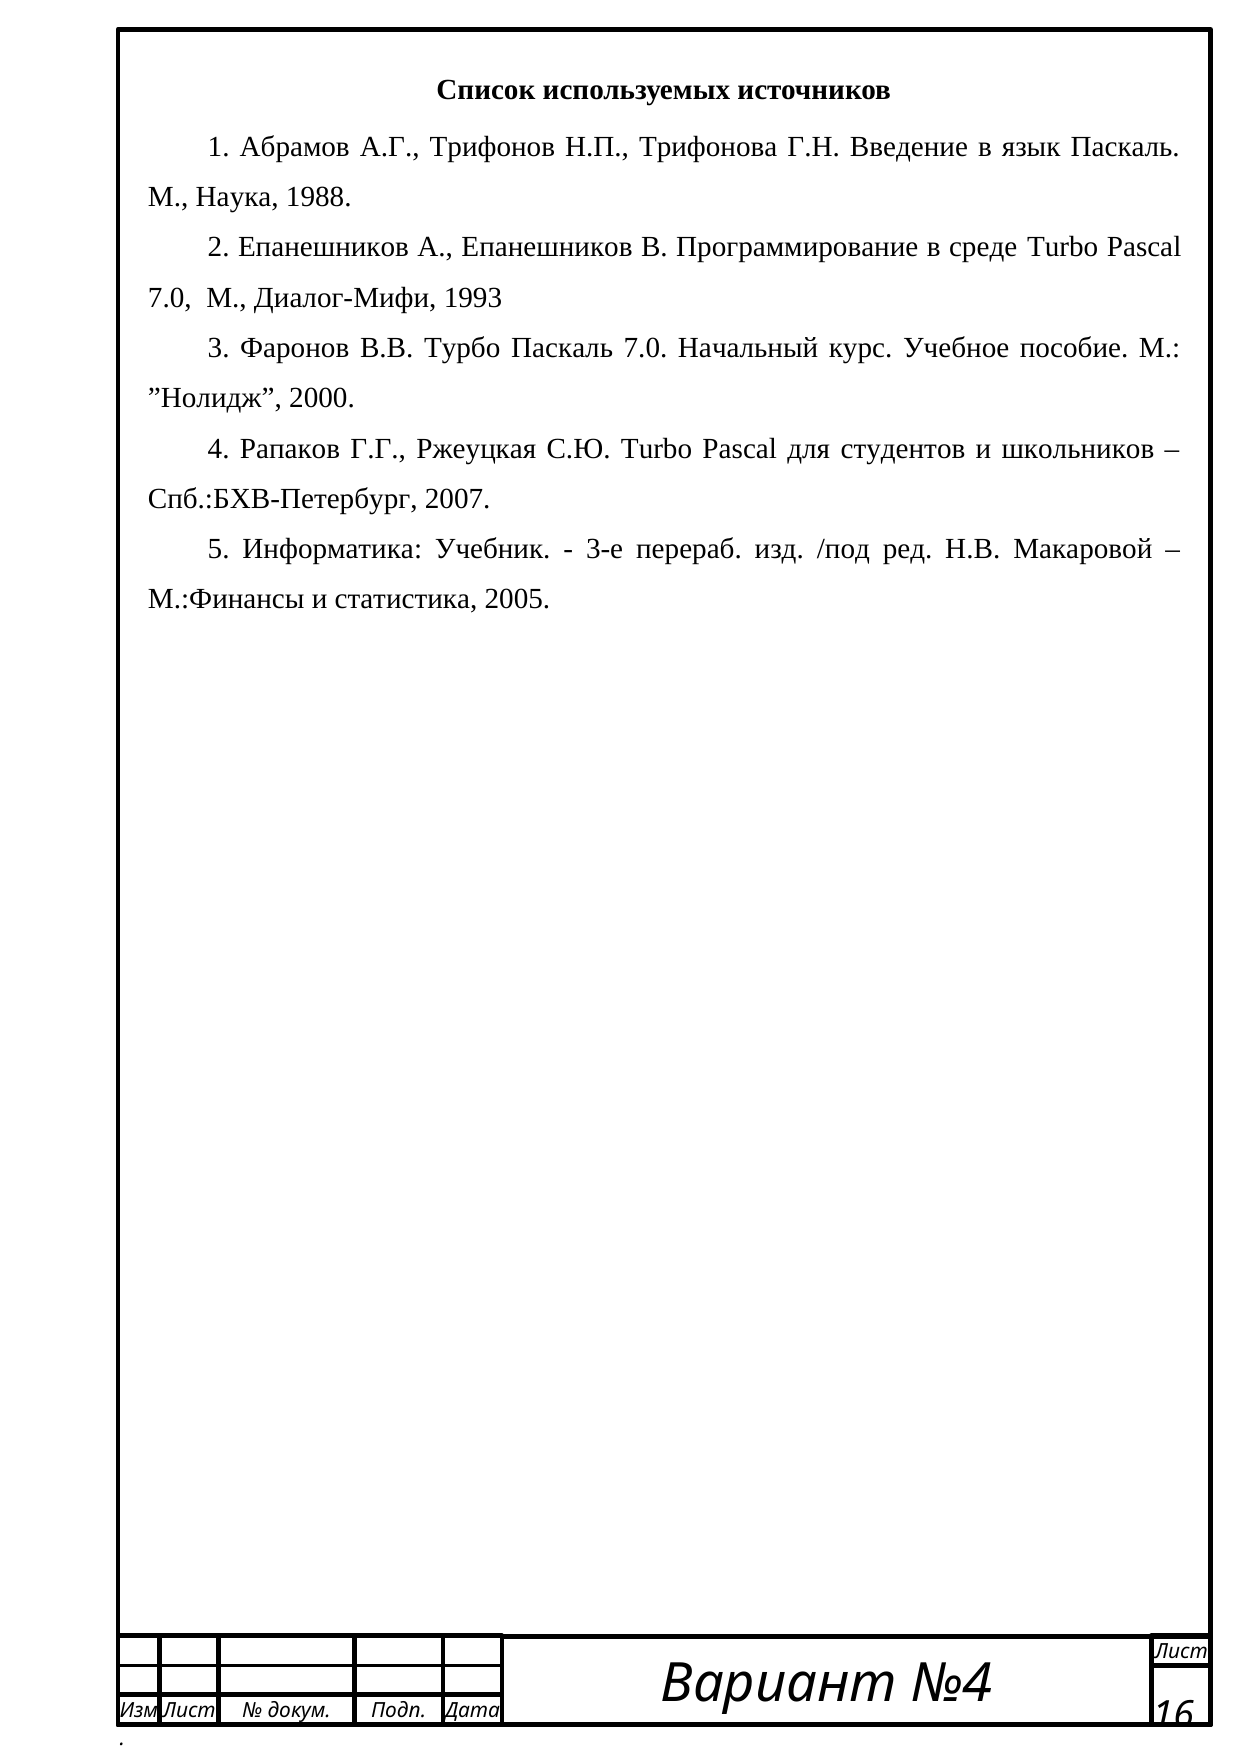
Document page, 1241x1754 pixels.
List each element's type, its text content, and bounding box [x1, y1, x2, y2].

text 3. Фаронов В.В. Турбо Паскаль 7.0. Начальный курс. Учебное пособие. М.: ”Нолидж”, 2000. [148, 330, 1181, 414]
subtitle Список используемых источников [146, 72, 1122, 106]
text 2. Епанешников А., Епанешников В. Программирование в среде Turbo Pascal 7.0, М., Диалог-Мифи, 1993 [148, 229, 1181, 313]
text 4. Рапаков Г.Г., Ржеуцкая С.Ю. Turbo Pascal для студентов и школьников – Спб.:БХВ-Петербург, 2007. [148, 431, 1181, 514]
text 1. Абрамов А.Г., Трифонов Н.П., Трифонова Г.Н. Введение в язык Паскаль. М., Наука, 1988. [148, 129, 1181, 213]
text 5. Информатика: Учебник. - 3-е перераб. изд. /под ред. Н.В. Макаровой – М.:Финансы и статистика, 2005. [148, 531, 1181, 615]
